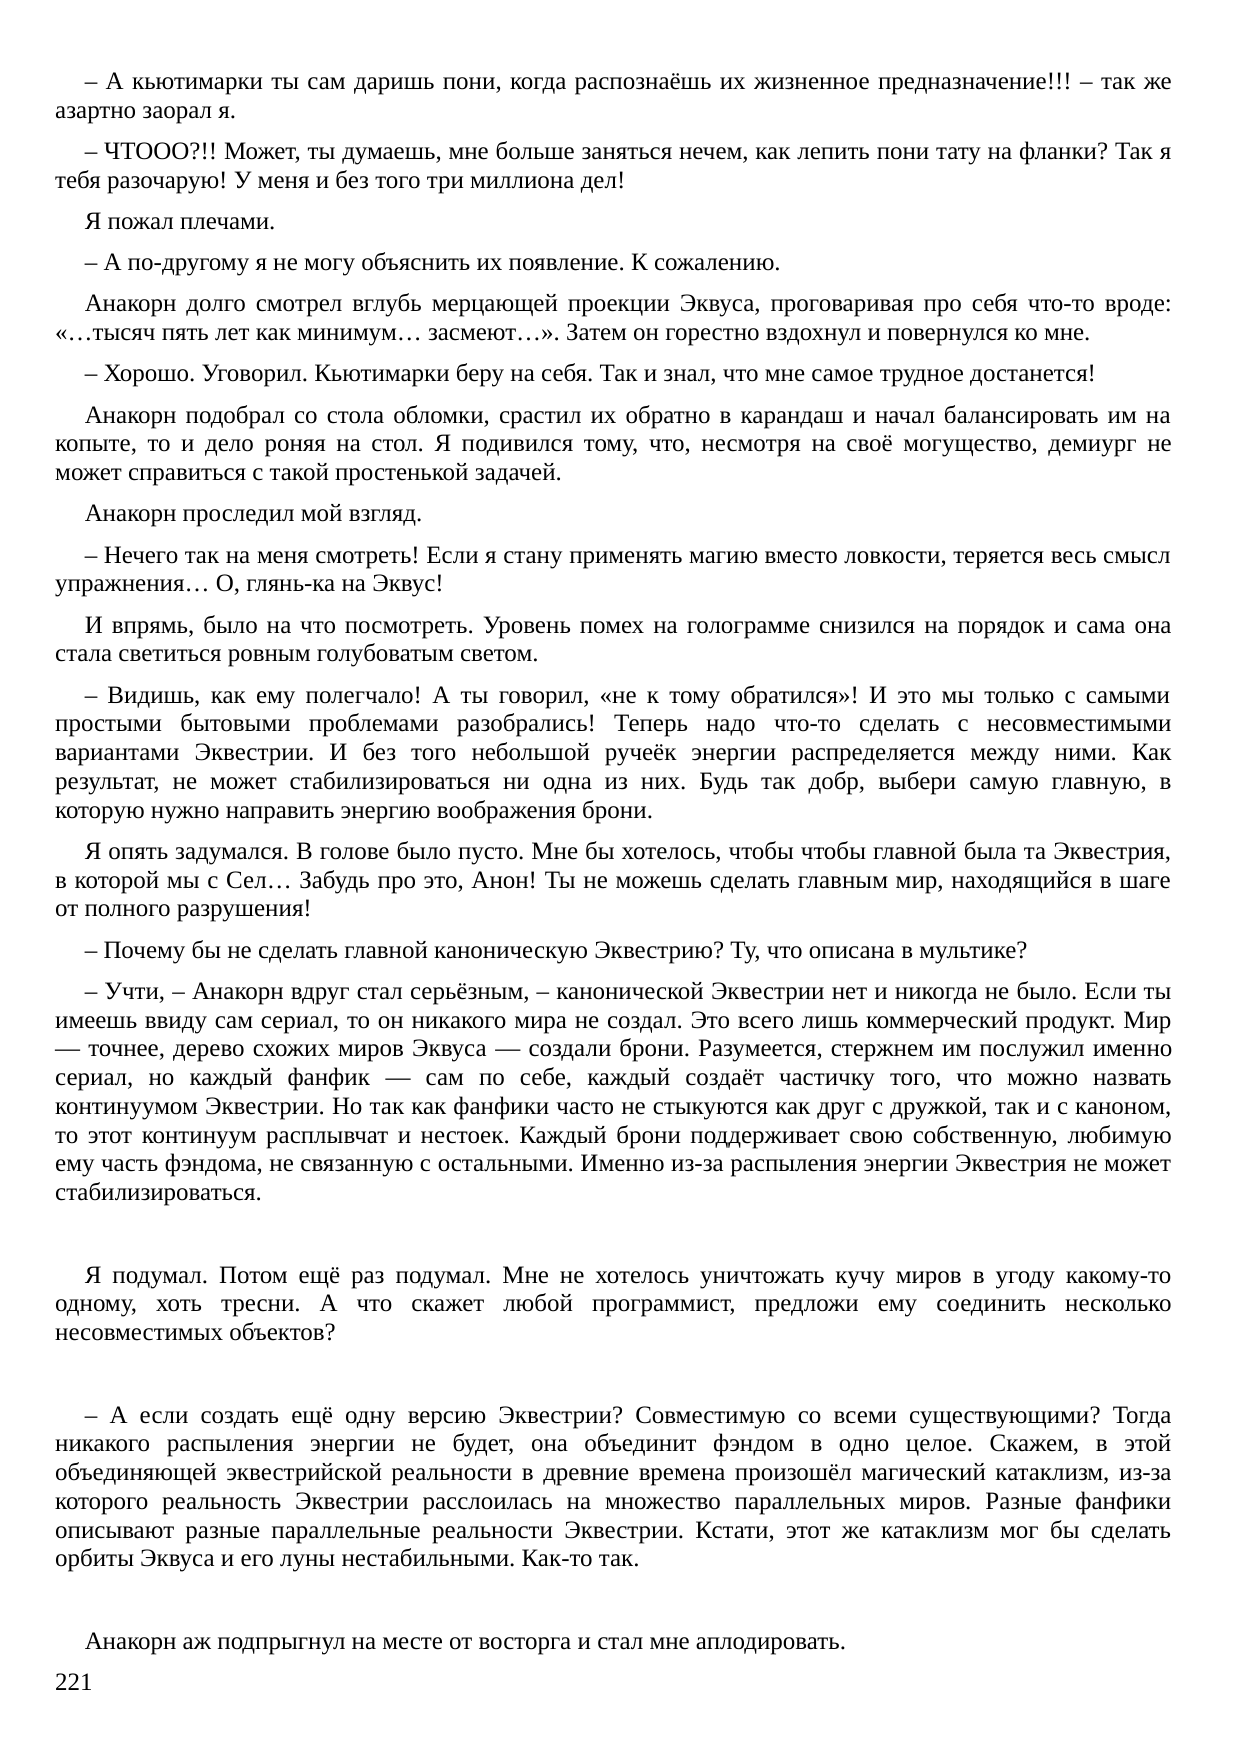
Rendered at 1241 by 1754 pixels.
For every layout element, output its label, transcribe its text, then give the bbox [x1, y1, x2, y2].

text – ЧТООО?!! Может, ты думаешь, мне больше заняться нечем, как лепить пони тату на фланки? Так я тебя разочарую! У меня и без того три миллиона дел! [55, 136, 1173, 193]
text – Учти, – Анакорн вдруг стал серьёзным, – канонической Эквестрии нет и никогда не было. Если ты имеешь ввиду сам сериал, то он никакого мира не создал. Это всего лишь коммерческий продукт. Мир — точнее, дерево схожих миров Эквуса — создали брони. Разумеется, стержнем им послужил именно сериал, но каждый фанфик — сам по себе, каждый создаёт частичку того, что можно назвать континуумом Эквестрии. Но так как фанфики часто не стыкуются как друг с дружкой, так и с каноном, то этот континуум расплывчат и нестоек. Каждый брони поддерживает свою собственную, любимую ему часть фэндома, не связанную с остальными. Именно из-за распыления энергии Эквестрия не может стабилизироваться. [55, 976, 1173, 1206]
text Анакорн долго смотрел вглубь мерцающей проекции Эквуса, проговаривая про себя что-то вроде: «…тысяч пять лет как минимум… засмеют…». Затем он горестно вздохнул и повернулся ко мне. [55, 288, 1173, 346]
text – А по-другому я не могу объяснить их появление. К сожалению. [55, 247, 1173, 276]
text Анакорн подобрал со стола обломки, срастил их обратно в карандаш и начал балансировать им на копыте, то и дело роняя на стол. Я подивился тому, что, несмотря на своё могущество, демиург не может справиться с такой простенькой задачей. [55, 400, 1173, 486]
text Я пожал плечами. [55, 206, 1173, 235]
text – А кьютимарки ты сам даришь пони, когда распознаёшь их жизненное предназначение!!! – так же азартно заорал я. [55, 66, 1173, 123]
text Я подумал. Потом ещё раз подумал. Мне не хотелось уничтожать кучу миров в угоду какому-то одному, хоть тресни. А что скажет любой программист, предложи ему соединить несколько несовместимых объектов? [55, 1260, 1173, 1346]
text Я опять задумался. В голове было пусто. Мне бы хотелось, чтобы чтобы главной была та Эквестрия, в которой мы с Сел… Забудь про это, Анон! Ты не можешь сделать главным мир, находящийся в шаге от полного разрушения! [55, 836, 1173, 922]
text – Почему бы не сделать главной каноническую Эквестрию? Ту, что описана в мультике? [55, 935, 1173, 963]
text – А если создать ещё одну версию Эквестрии? Совместимую со всеми существующими? Тогда никакого распыления энергии не будет, она объединит фэндом в одно целое. Скажем, в этой объединяющей эквестрийской реальности в древние времена произошёл магический катаклизм, из-за которого реальность Эквестрии расслоилась на множество параллельных миров. Разные фанфики описывают разные параллельные реальности Эквестрии. Кстати, этот же катаклизм мог бы сделать орбиты Эквуса и его луны нестабильными. Как-то так. [55, 1400, 1173, 1572]
text И впрямь, было на что посмотреть. Уровень помех на голограмме снизился на порядок и сама она стала светиться ровным голубоватым светом. [55, 610, 1173, 667]
text – Видишь, как ему полегчало! А ты говорил, «не к тому обратился»! И это мы только с самыми простыми бытовыми проблемами разобрались! Теперь надо что-то сделать с несовместимыми вариантами Эквестрии. И без того небольшой ручеёк энергии распределяется между ними. Как результат, не может стабилизироваться ни одна из них. Будь так добр, выбери самую главную, в которую нужно направить энергию воображения брони. [55, 680, 1173, 823]
text – Нечего так на меня смотреть! Если я стану применять магию вместо ловкости, теряется весь смысл упражнения… О, глянь-ка на Эквус! [55, 540, 1173, 597]
text Анакорн проследил мой взгляд. [55, 498, 1173, 527]
text – Хорошо. Уговорил. Кьютимарки беру на себя. Так и знал, что мне самое трудное достанется! [55, 358, 1173, 387]
text Анакорн аж подпрыгнул на месте от восторга и стал мне аплодировать. [55, 1626, 1173, 1655]
